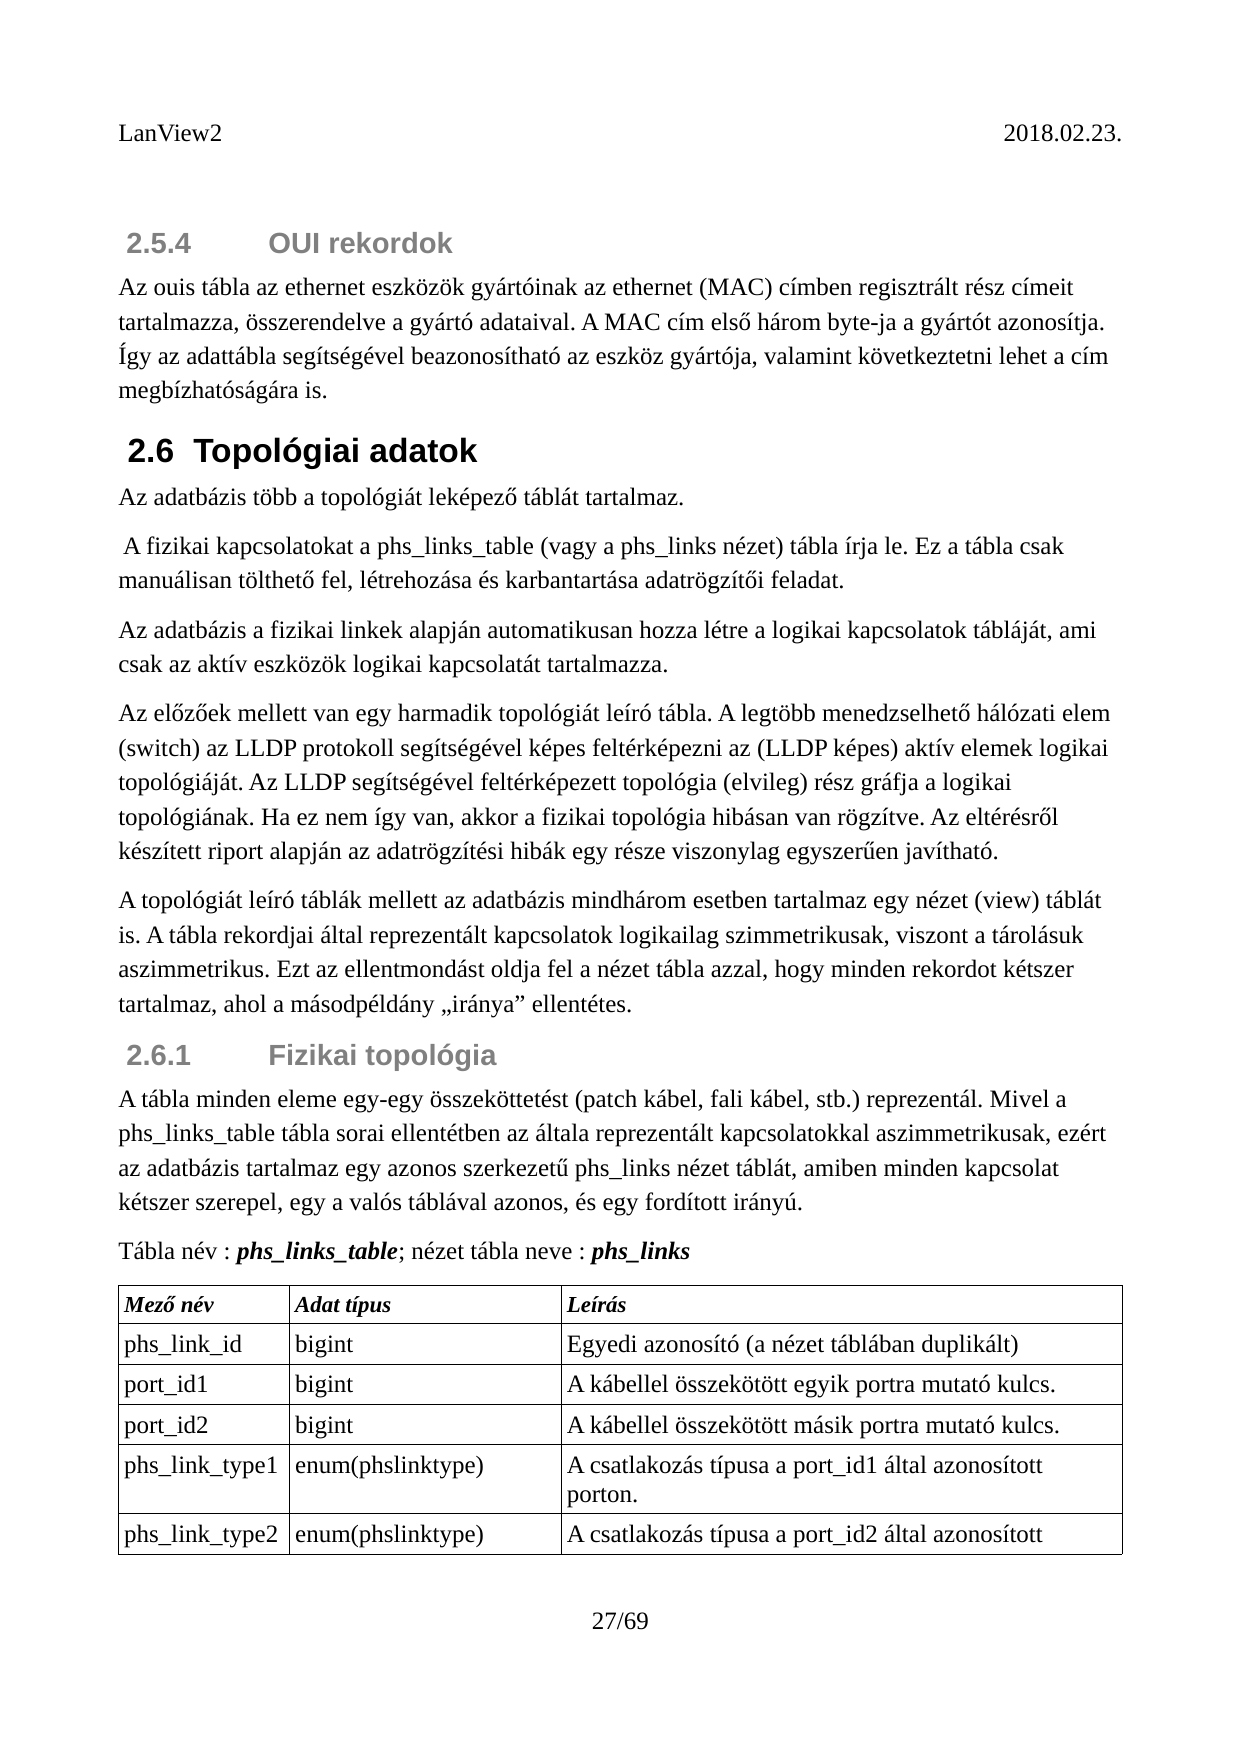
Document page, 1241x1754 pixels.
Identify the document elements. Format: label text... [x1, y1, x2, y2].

table_cell enum(phslinktype) [290, 1514, 561, 1553]
table_cell A kábellel összekötött egyik portra mutató kulcs. [562, 1365, 1122, 1404]
table_cell port_id1 [119, 1365, 289, 1404]
text Az előzőek mellett van egy harmadik topológiát leíró tábla. A legtöbb menedzselhető hálózati elem (switch) az LLDP protokoll segítségével képes feltérképezni az (LLDP képes) aktív elemek logikai topológiáját. Az LLDP segítségével feltérképezett topológia (elvileg) rész gráfja a logikai topológiának. Ha ez nem így van, akkor a fizikai topológia hibásan van rögzítve. Az eltérésről készített riport alapján az adatrögzítési hibák egy része viszonylag egyszerűen javítható. [118, 698, 1122, 865]
table_cell A csatlakozás típusa a port_id1 által azonosított porton. [562, 1445, 1122, 1513]
text Az adatbázis a fizikai linkek alapján automatikusan hozza létre a logikai kapcsolatok tábláját, ami csak az aktív eszközök logikai kapcsolatát tartalmazza. [118, 615, 1122, 678]
text A tábla minden eleme egy-egy összeköttetést (patch kábel, fali kábel, stb.) reprezentál. Mivel a phs_links_table tábla sorai ellentétben az általa reprezentált kapcsolatokkal aszimmetrikusak, ezért az adatbázis tartalmaz egy azonos szerkezetű phs_links nézet táblát, amiben minden kapcsolat kétszer szerepel, egy a valós táblával azonos, és egy fordított irányú. [118, 1084, 1122, 1216]
text Az ouis tábla az ethernet eszközök gyártóinak az ethernet (MAC) címben regisztrált rész címeit tartalmazza, összerendelve a gyártó adataival. A MAC cím első három byte-ja a gyártót azonosítja. Így az adattábla segítségével beazonosítható az eszköz gyártója, valamint következtetni lehet a cím megbízhatóságára is. [118, 272, 1122, 404]
table_header Adat típus [290, 1286, 561, 1323]
text Tábla név : phs_links_table; nézet tábla neve : phs_links [118, 1236, 1122, 1265]
table_cell A kábellel összekötött másik portra mutató kulcs. [562, 1405, 1122, 1444]
table_cell phs_link_type1 [119, 1445, 289, 1513]
text A topológiát leíró táblák mellett az adatbázis mindhárom esetben tartalmaz egy nézet (view) táblát is. A tábla rekordjai által reprezentált kapcsolatok logikailag szimmetrikusak, viszont a tárolásuk aszimmetrikus. Ezt az ellentmondást oldja fel a nézet tábla azzal, hogy minden rekordot kétszer tartalmaz, ahol a másodpéldány „iránya” ellentétes. [118, 885, 1122, 1017]
subtitle Fizikai topológia [118, 1038, 1122, 1071]
table_cell bigint [290, 1324, 561, 1363]
subtitle Topológiai adatok [118, 431, 1122, 469]
table_cell enum(phslinktype) [290, 1445, 561, 1513]
table_cell bigint [290, 1405, 561, 1444]
table_cell phs_link_id [119, 1324, 289, 1363]
table_cell bigint [290, 1365, 561, 1404]
text Az adatbázis több a topológiát leképező táblát tartalmaz. [118, 482, 1122, 511]
table_header Leírás [562, 1286, 1122, 1323]
table_cell port_id2 [119, 1405, 289, 1444]
text A fizikai kapcsolatokat a phs_links_table (vagy a phs_links nézet) tábla írja le. Ez a tábla csak manuálisan tölthető fel, létrehozása és karbantartása adatrögzítői feladat. [118, 531, 1122, 594]
subtitle OUI rekordok [118, 226, 1122, 260]
table_header Mező név [119, 1286, 289, 1323]
table_cell A csatlakozás típusa a port_id2 által azonosított [562, 1514, 1122, 1553]
table_cell phs_link_type2 [119, 1514, 289, 1553]
table_cell Egyedi azonosító (a nézet táblában duplikált) [562, 1324, 1122, 1363]
